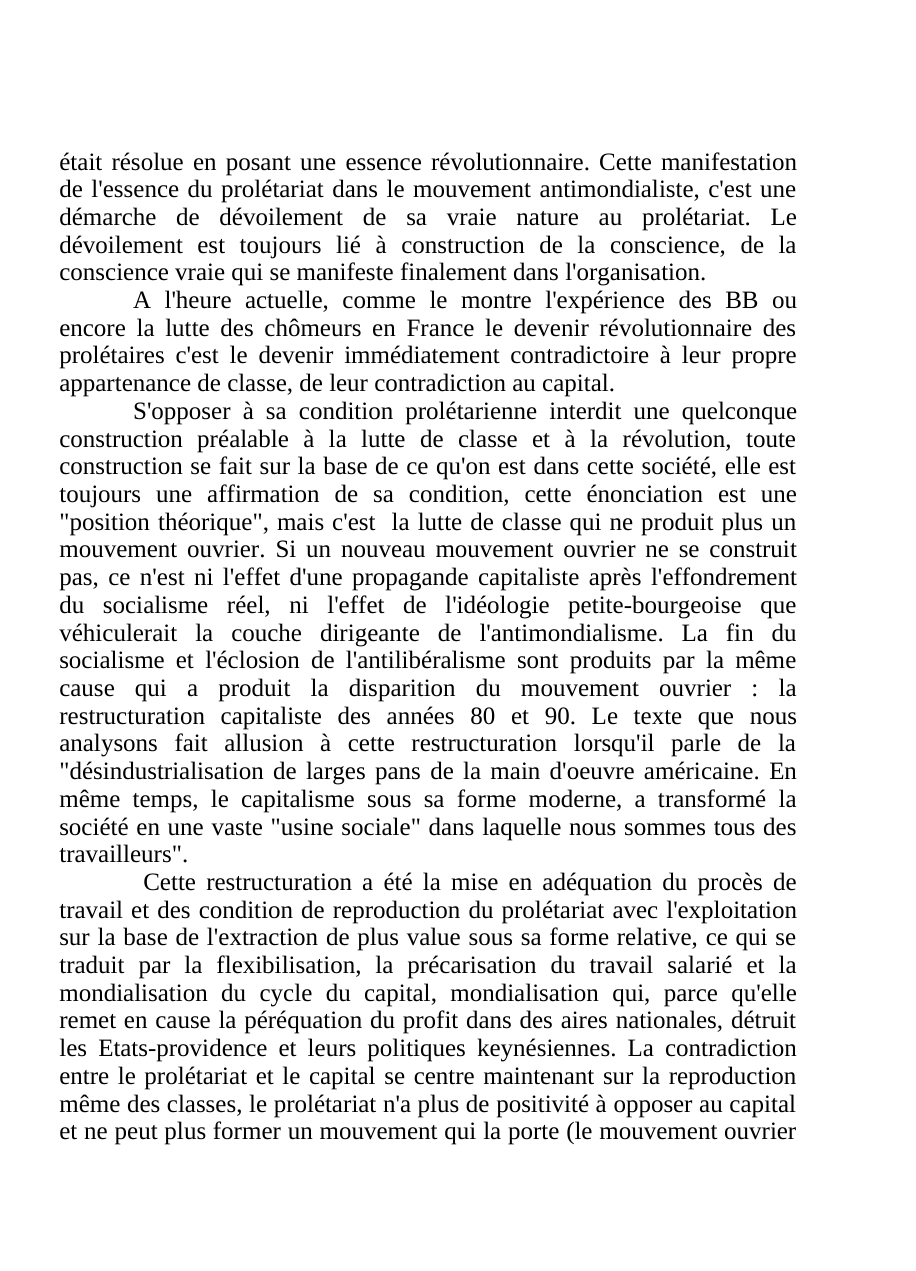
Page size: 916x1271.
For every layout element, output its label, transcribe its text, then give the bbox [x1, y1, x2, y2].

text A l'heure actuelle, comme le montre l'expérience des BB ou encore la lutte des chômeurs en France le devenir révolutionnaire des prolétaires c'est le devenir immédiatement contradictoire à leur propre appartenance de classe, de leur contradiction au capital. [59, 286, 797, 397]
text S'opposer à sa condition prolétarienne interdit une quelconque construction préalable à la lutte de classe et à la révolution, toute construction se fait sur la base de ce qu'on est dans cette société, elle est toujours une affirmation de sa condition, cette énonciation est une "position théorique", mais c'est la lutte de classe qui ne produit plus un mouvement ouvrier. Si un nouveau mouvement ouvrier ne se construit pas, ce n'est ni l'effet d'une propagande capitaliste après l'effondrement du socialisme réel, ni l'effet de l'idéologie petite-bourgeoise que véhiculerait la couche dirigeante de l'antimondialisme. La fin du socialisme et l'éclosion de l'antilibéralisme sont produits par la même cause qui a produit la disparition du mouvement ouvrier : la restructuration capitaliste des années 80 et 90. Le texte que nous analysons fait allusion à cette restructuration lorsqu'il parle de la "désindustrialisation de larges pans de la main d'oeuvre américaine. En même temps, le capitalisme sous sa forme moderne, a transformé la société en une vaste "usine sociale" dans laquelle nous sommes tous des travailleurs". [59, 397, 797, 868]
text Cette restructuration a été la mise en adéquation du procès de travail et des condition de reproduction du prolétariat avec l'exploitation sur la base de l'extraction de plus value sous sa forme relative, ce qui se traduit par la flexibilisation, la précarisation du travail salarié et la mondialisation du cycle du capital, mondialisation qui, parce qu'elle remet en cause la péréquation du profit dans des aires nationales, détruit les Etats-providence et leurs politiques keynésiennes. La contradiction entre le prolétariat et le capital se centre maintenant sur la reproduction même des classes, le prolétariat n'a plus de positivité à opposer au capital et ne peut plus former un mouvement qui la porte (le mouvement ouvrier [59, 868, 797, 1145]
text était résolue en posant une essence révolutionnaire. Cette manifestation de l'essence du prolétariat dans le mouvement antimondialiste, c'est une démarche de dévoilement de sa vraie nature au prolétariat. Le dévoilement est toujours lié à construction de la conscience, de la conscience vraie qui se manifeste finalement dans l'organisation. [59, 148, 797, 286]
